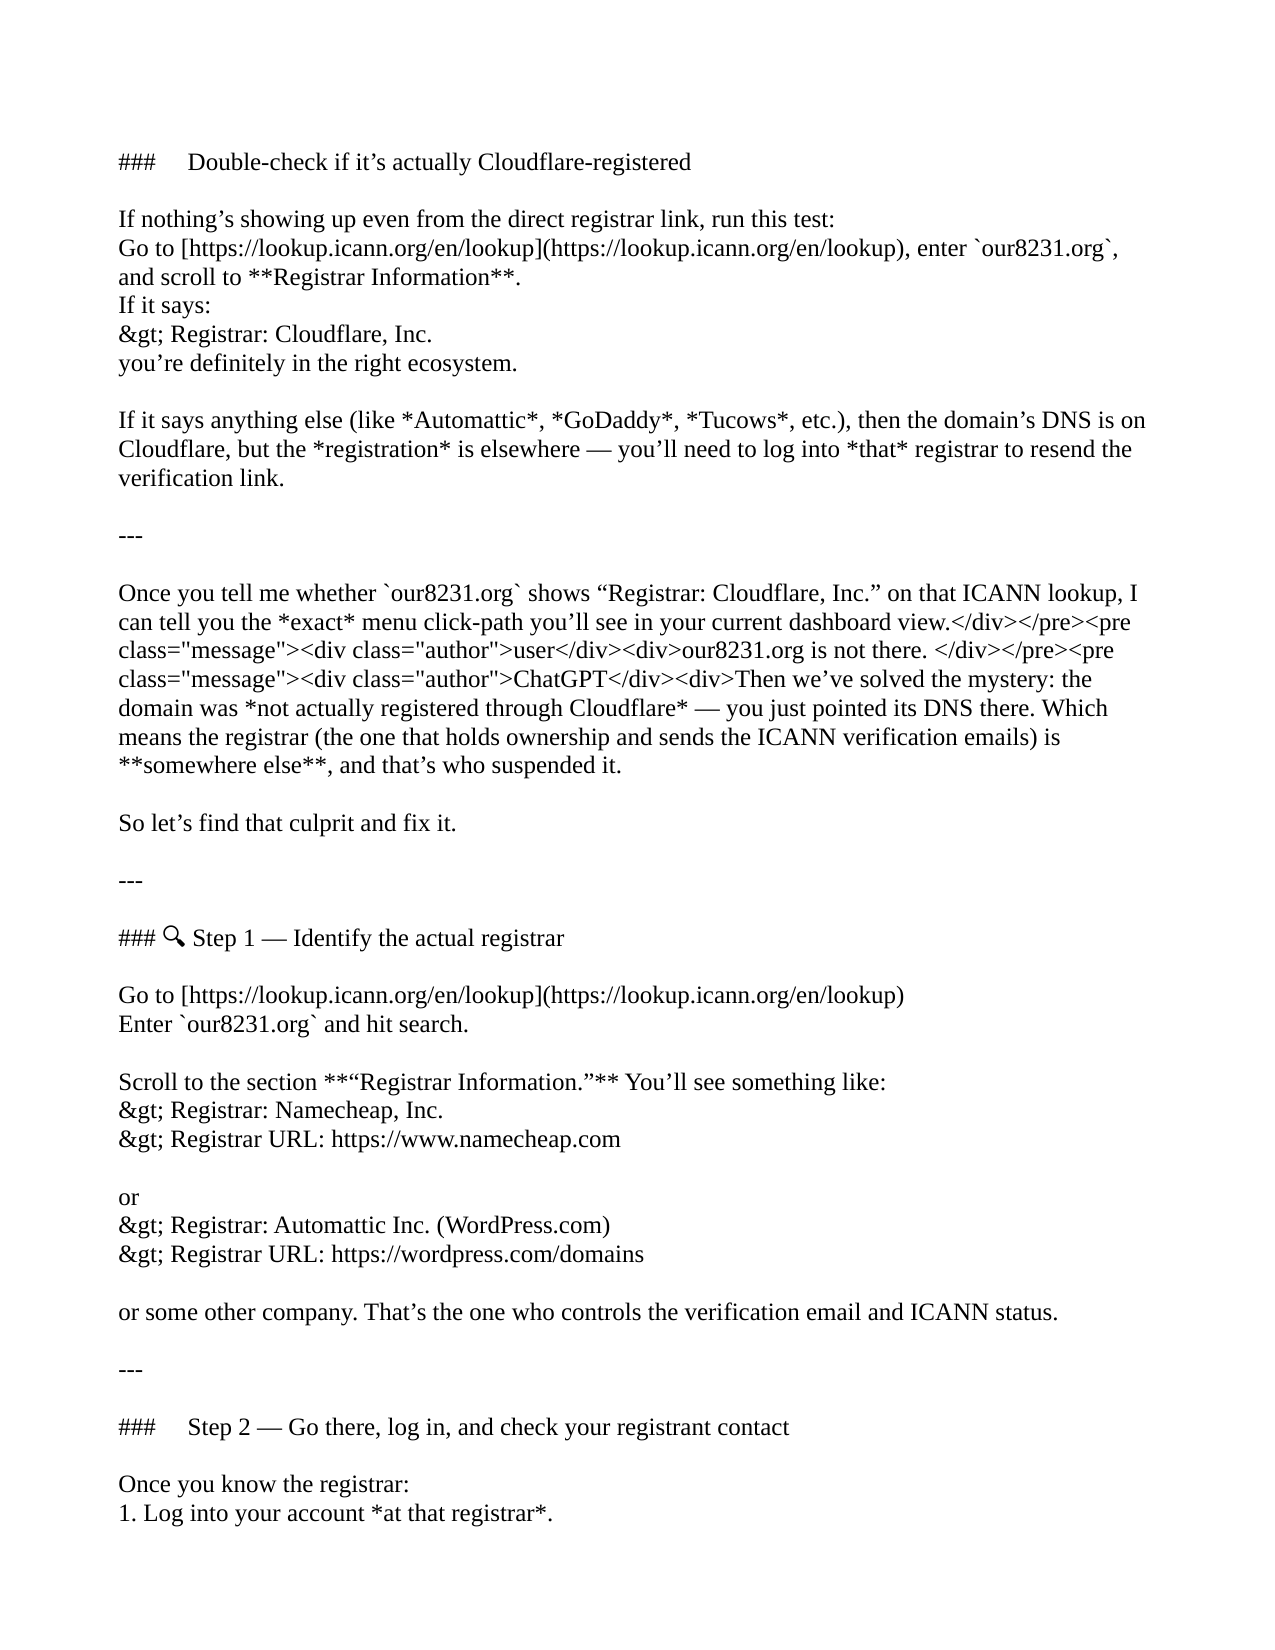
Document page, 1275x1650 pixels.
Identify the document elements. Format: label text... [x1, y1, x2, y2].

text 1. Log into your account *at that registrar*. [118, 1498, 1157, 1527]
text &gt; Registrar URL: https://www.namecheap.com [118, 1124, 1157, 1153]
text If it says: [118, 291, 1157, 319]
text you’re definitely in the right ecosystem. [118, 348, 1157, 377]
text &gt; Registrar: Cloudflare, Inc. [118, 319, 1157, 348]
text --- [118, 1354, 1157, 1383]
text If nothing’s showing up even from the direct registrar link, run this test: [118, 204, 1157, 233]
text Once you know the registrar: [118, 1469, 1157, 1498]
text &gt; Registrar URL: https://wordpress.com/domains [118, 1239, 1157, 1268]
text --- [118, 866, 1157, 894]
text Enter `our8231.org` and hit search. [118, 1009, 1157, 1038]
text If it says anything else (like *Automattic*, *GoDaddy*, *Tucows*, etc.), then the domain’s DNS is on Cloudflare, but the *registration* is elsewhere — you’ll need to log into *that* registrar to resend the verification link. [118, 406, 1157, 492]
text Go to [https://lookup.icann.org/en/lookup](https://lookup.icann.org/en/lookup), enter `our8231.org`, and scroll to **Registrar Information**. [118, 233, 1157, 291]
text --- [118, 521, 1157, 549]
text Go to [https://lookup.icann.org/en/lookup](https://lookup.icann.org/en/lookup) [118, 981, 1157, 1009]
text or [118, 1182, 1157, 1211]
text So let’s find that culprit and fix it. [118, 808, 1157, 837]
text or some other company. That’s the one who controls the verification email and ICANN status. [118, 1297, 1157, 1326]
text &gt; Registrar: Automattic Inc. (WordPress.com) [118, 1211, 1157, 1239]
text Once you tell me whether `our8231.org` shows “Registrar: Cloudflare, Inc.” on that ICANN lookup, I can tell you the *exact* menu click-path you’ll see in your current dashboard view.</div></pre><pre class="message"><div class="author">user</div><div>our8231.org is not there. </div></pre><pre class="message"><div class="author">ChatGPT</div><div>Then we’ve solved the mystery: the domain was *not actually registered through Cloudflare* — you just pointed its DNS there. Which means the registrar (the one that holds ownership and sends the ICANN verification emails) is **somewhere else**, and that’s who suspended it. [118, 578, 1157, 779]
text &gt; Registrar: Namecheap, Inc. [118, 1096, 1157, 1124]
text ### 🧪 Double-check if it’s actually Cloudflare-registered [118, 147, 1157, 176]
text ### 🔍 Step 1 — Identify the actual registrar [118, 923, 1157, 952]
text ### 🧭 Step 2 — Go there, log in, and check your registrant contact [118, 1412, 1157, 1441]
text Scroll to the section **“Registrar Information.”** You’ll see something like: [118, 1067, 1157, 1096]
